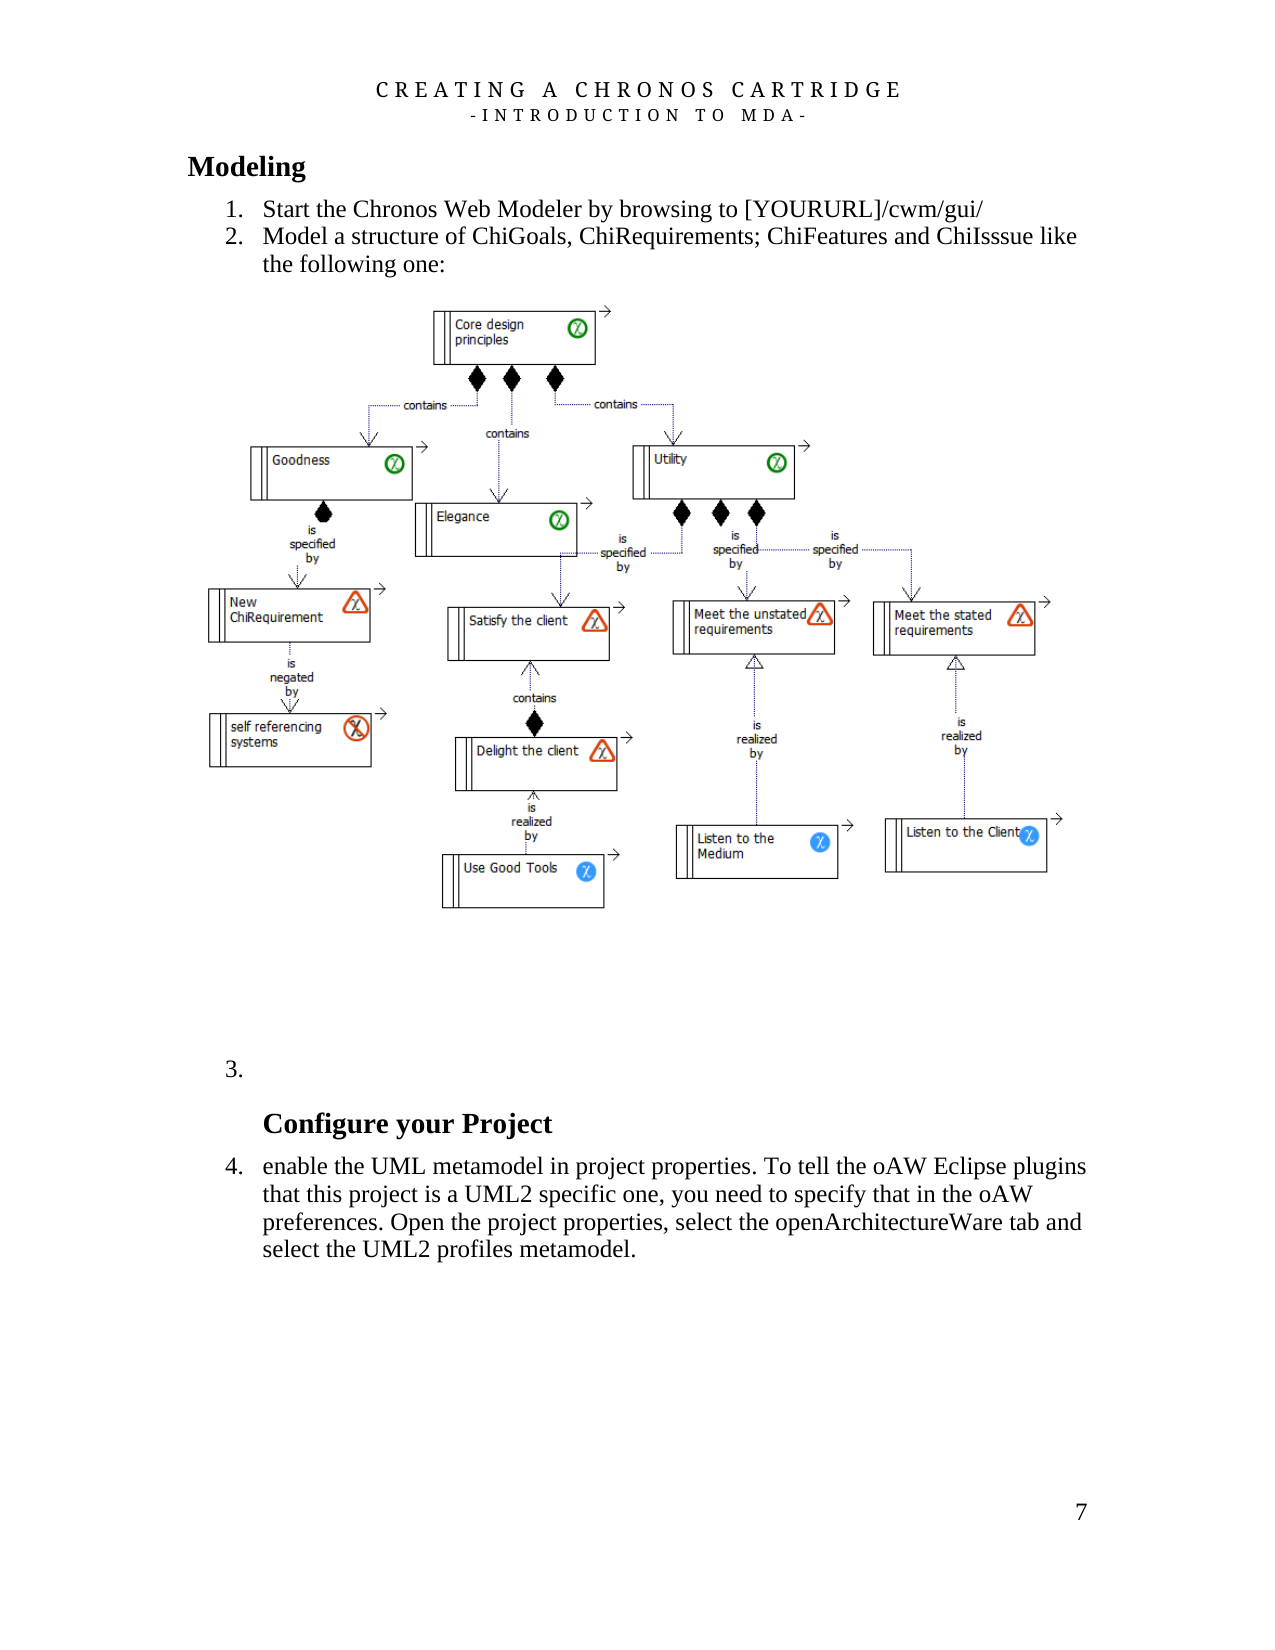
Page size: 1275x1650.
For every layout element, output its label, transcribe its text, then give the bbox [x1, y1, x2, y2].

picture [206, 300, 1069, 917]
list Model a structure of ChiGoals, ChiRequirements; ChiFeatures and ChiIsssue like the following one: [225, 222, 1087, 1055]
subtitle Configure your Project [225, 1108, 1087, 1140]
subtitle Modeling [187, 150, 1087, 182]
list Start the Chronos Web Modeler by browsing to [YOURURL]/cwm/gui/ [225, 195, 1087, 222]
list enable the UML metamodel in project properties. To tell the oAW Eclipse plugins that this project is a UML2 specific one, you need to specify that in the oAW preferences. Open the project properties, select the openArchitectureWare tab and select the UML2 profiles metamodel. [225, 1152, 1087, 1263]
